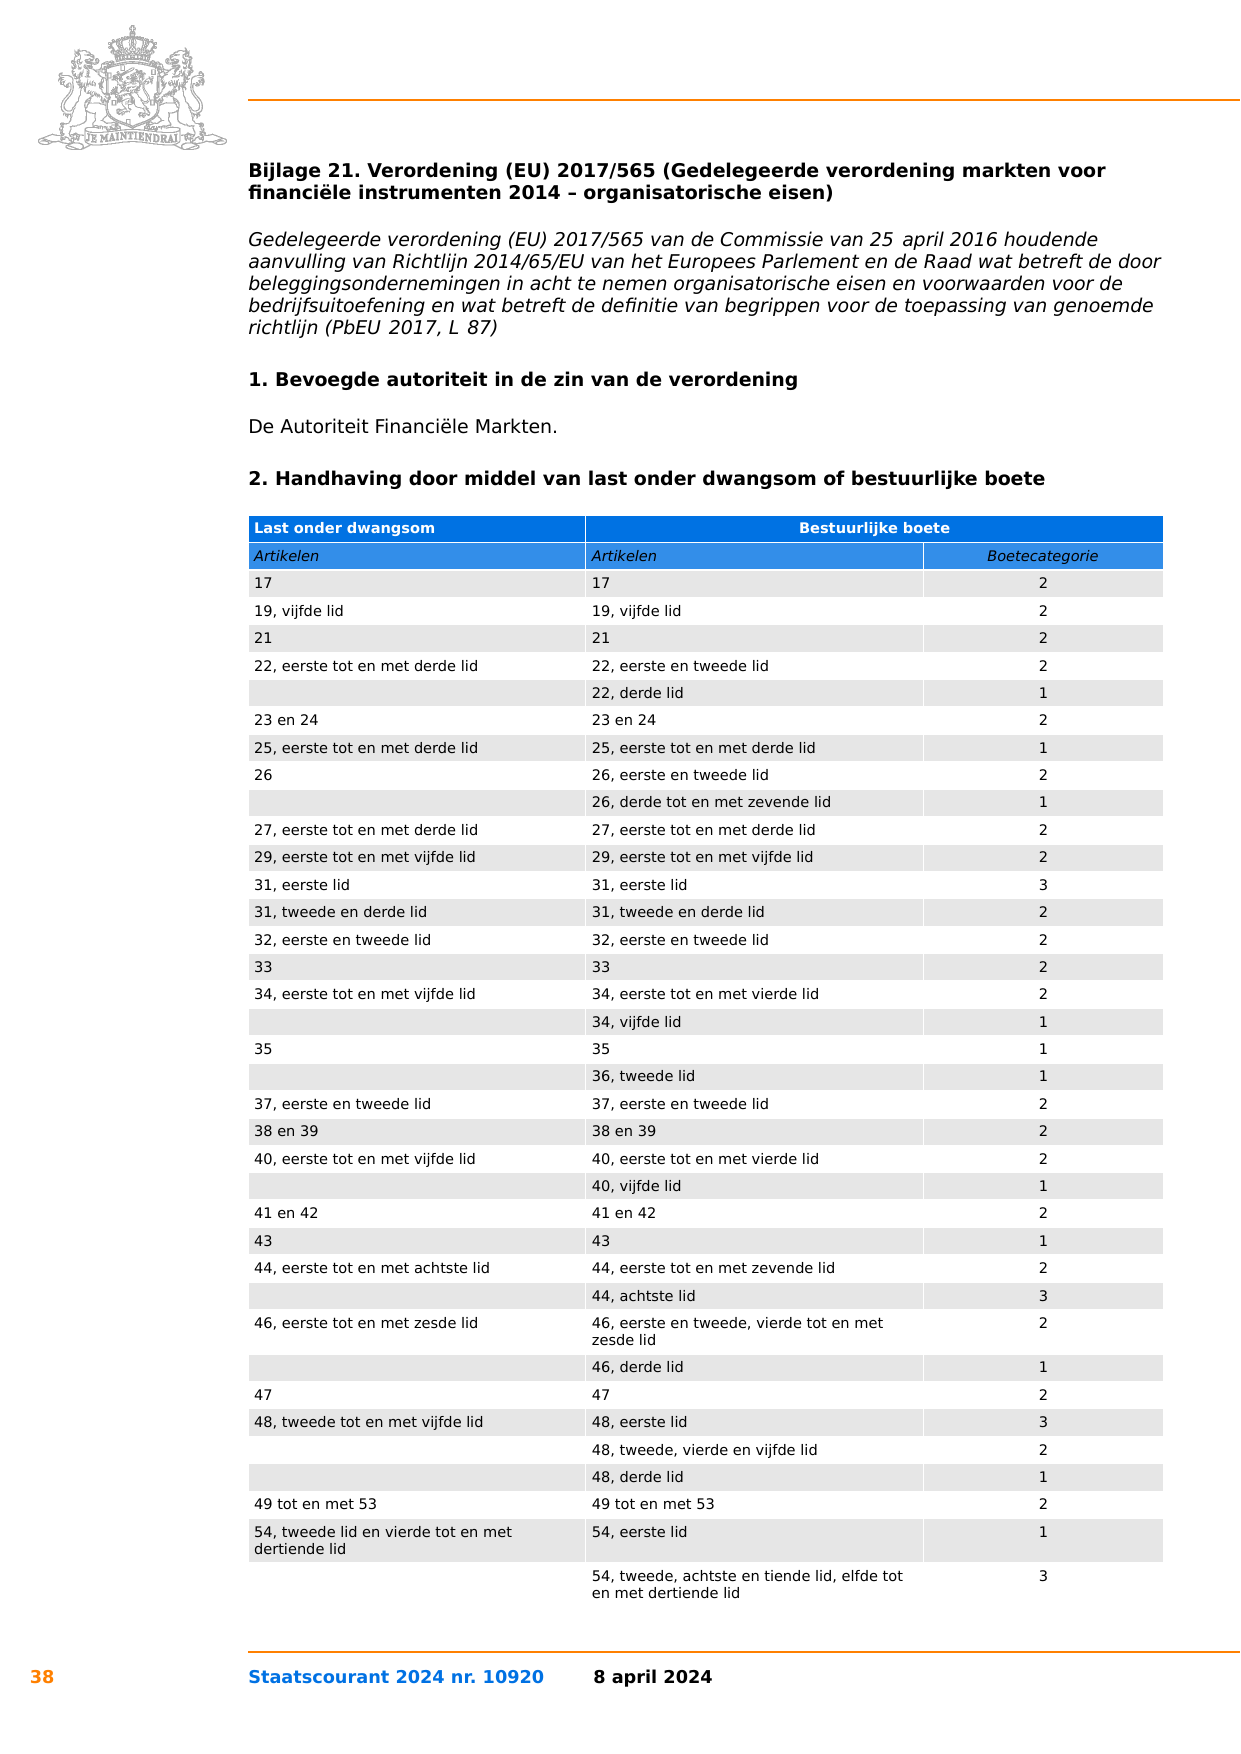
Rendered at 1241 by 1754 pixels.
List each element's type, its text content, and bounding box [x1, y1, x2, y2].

table_cell 1 [924, 1009, 1163, 1035]
table_cell [249, 1009, 585, 1035]
table_cell 25, eerste tot en met derde lid [249, 735, 585, 761]
table_cell 34, eerste tot en met vijfde lid [249, 981, 585, 1008]
table_cell 41 en 42 [586, 1201, 923, 1227]
table_cell 40, vijfde lid [586, 1173, 923, 1199]
table_cell 2 [924, 598, 1163, 624]
table_cell 1 [924, 1355, 1163, 1381]
table_cell 41 en 42 [249, 1201, 585, 1227]
table_cell 38 en 39 [249, 1119, 585, 1145]
table_cell 2 [924, 927, 1163, 953]
table_cell 43 [249, 1228, 585, 1254]
table_cell 54, eerste lid [586, 1519, 923, 1562]
table_cell 27, eerste tot en met derde lid [249, 817, 585, 843]
table_cell [249, 1064, 585, 1090]
table_cell 49 tot en met 53 [249, 1492, 585, 1518]
table_cell 3 [924, 1563, 1163, 1607]
table_cell 33 [586, 954, 923, 980]
table_cell [249, 1173, 585, 1199]
table_cell 22, eerste tot en met derde lid [249, 653, 585, 679]
table_cell 19, vijfde lid [586, 598, 923, 624]
table_cell 2 [924, 653, 1163, 679]
table_cell Artikelen [249, 543, 585, 569]
table_header Bestuurlijke boete [586, 516, 1163, 542]
text De Autoriteit Financiële Markten. [248, 416, 1163, 438]
table_cell 2 [924, 817, 1163, 843]
table_cell 36, tweede lid [586, 1064, 923, 1090]
table_cell 1 [924, 1173, 1163, 1199]
table_cell 37, eerste en tweede lid [249, 1091, 585, 1117]
table_cell 31, tweede en derde lid [249, 899, 585, 926]
table_cell 2 [924, 1119, 1163, 1145]
table_cell 19, vijfde lid [249, 598, 585, 624]
table_cell 40, eerste tot en met vijfde lid [249, 1146, 585, 1172]
table_cell 37, eerste en tweede lid [586, 1091, 923, 1117]
table_cell 2 [924, 981, 1163, 1008]
table_cell 48, derde lid [586, 1464, 923, 1491]
table_cell 26, derde tot en met zevende lid [586, 790, 923, 816]
table_cell 3 [924, 1283, 1163, 1309]
table_cell 2 [924, 1382, 1163, 1408]
table_cell 34, vijfde lid [586, 1009, 923, 1035]
table_cell 35 [249, 1036, 585, 1063]
subtitle 2. Handhaving door middel van last onder dwangsom of bestuurlijke boete [248, 468, 1163, 490]
subtitle 1. Bevoegde autoriteit in de zin van de verordening [248, 369, 1163, 391]
table_cell [249, 1464, 585, 1491]
table_cell 38 en 39 [586, 1119, 923, 1145]
table_cell [249, 1437, 585, 1463]
table_cell 2 [924, 1255, 1163, 1282]
table_cell 34, eerste tot en met vierde lid [586, 981, 923, 1008]
table_cell 2 [924, 1201, 1163, 1227]
table_cell 1 [924, 735, 1163, 761]
table_cell 48, tweede tot en met vijfde lid [249, 1409, 585, 1436]
table_cell 40, eerste tot en met vierde lid [586, 1146, 923, 1172]
table_cell 2 [924, 954, 1163, 980]
table_cell 27, eerste tot en met derde lid [586, 817, 923, 843]
table_cell 2 [924, 899, 1163, 926]
table_cell 2 [924, 1437, 1163, 1463]
table_cell 23 en 24 [249, 708, 585, 734]
table_cell 22, derde lid [586, 680, 923, 706]
table_cell 1 [924, 1228, 1163, 1254]
table_cell 31, tweede en derde lid [586, 899, 923, 926]
table_cell 2 [924, 571, 1163, 597]
table_cell 48, eerste lid [586, 1409, 923, 1436]
table_cell 25, eerste tot en met derde lid [586, 735, 923, 761]
table_cell 2 [924, 708, 1163, 734]
text Gedelegeerde verordening (EU) 2017/565 van de Commissie van 25 april 2016 houdende aanvulling van Richtlijn 2014/65/EU van het Europees Parlement en de Raad wat betreft de door beleggingsondernemingen in acht te nemen organisatorische eisen en voorwaarden voor de bedrijfsuitoefening en wat betreft de definitie van begrippen voor de toepassing van genoemde richtlijn (PbEU 2017, L 87) [248, 229, 1163, 339]
table_cell 48, tweede, vierde en vijfde lid [586, 1437, 923, 1463]
table_cell 1 [924, 790, 1163, 816]
table_header Last onder dwangsom [249, 516, 585, 542]
table_cell 54, tweede, achtste en tiende lid, elfde tot en met dertiende lid [586, 1563, 923, 1607]
table_cell [249, 1563, 585, 1607]
table_cell 44, eerste tot en met achtste lid [249, 1255, 585, 1282]
table_cell 31, eerste lid [586, 872, 923, 898]
table_cell 3 [924, 872, 1163, 898]
table_cell 44, achtste lid [586, 1283, 923, 1309]
table_cell 2 [924, 845, 1163, 871]
table_cell 1 [924, 1464, 1163, 1491]
table_cell 49 tot en met 53 [586, 1492, 923, 1518]
table_cell 33 [249, 954, 585, 980]
table_cell 22, eerste en tweede lid [586, 653, 923, 679]
table_cell 1 [924, 1036, 1163, 1063]
table_cell 2 [924, 1146, 1163, 1172]
table_cell 1 [924, 680, 1163, 706]
table_cell 2 [924, 1492, 1163, 1518]
table_cell 2 [924, 625, 1163, 652]
table_cell 21 [586, 625, 923, 652]
table_cell 46, eerste tot en met zesde lid [249, 1310, 585, 1353]
table_cell 2 [924, 762, 1163, 789]
table_cell 47 [249, 1382, 585, 1408]
picture [38, 25, 227, 150]
table_cell 54, tweede lid en vierde tot en met dertiende lid [249, 1519, 585, 1562]
table_cell 32, eerste en tweede lid [586, 927, 923, 953]
table_cell 29, eerste tot en met vijfde lid [249, 845, 585, 871]
table_cell 23 en 24 [586, 708, 923, 734]
table_cell Boetecategorie [924, 543, 1163, 569]
table_cell 46, derde lid [586, 1355, 923, 1381]
table_cell Artikelen [586, 543, 923, 569]
table_cell 26, eerste en tweede lid [586, 762, 923, 789]
table_cell 2 [924, 1310, 1163, 1353]
table_cell [249, 1355, 585, 1381]
table_cell 43 [586, 1228, 923, 1254]
table_cell 35 [586, 1036, 923, 1063]
subtitle Bijlage 21. Verordening (EU) 2017/565 (Gedelegeerde verordening markten voor financiële instrumenten 2014 – organisatorische eisen) [248, 160, 1163, 204]
table_cell 17 [249, 571, 585, 597]
table_cell 2 [924, 1091, 1163, 1117]
table_cell 3 [924, 1409, 1163, 1436]
table_cell 46, eerste en tweede, vierde tot en met zesde lid [586, 1310, 923, 1353]
table_cell 31, eerste lid [249, 872, 585, 898]
table_cell [249, 790, 585, 816]
table_cell 47 [586, 1382, 923, 1408]
table_cell [249, 680, 585, 706]
table_cell 1 [924, 1519, 1163, 1562]
table_cell [249, 1283, 585, 1309]
table_cell 1 [924, 1064, 1163, 1090]
table_cell 26 [249, 762, 585, 789]
table_cell 17 [586, 571, 923, 597]
table_cell 32, eerste en tweede lid [249, 927, 585, 953]
table_cell 29, eerste tot en met vijfde lid [586, 845, 923, 871]
table_cell 44, eerste tot en met zevende lid [586, 1255, 923, 1282]
table_cell 21 [249, 625, 585, 652]
